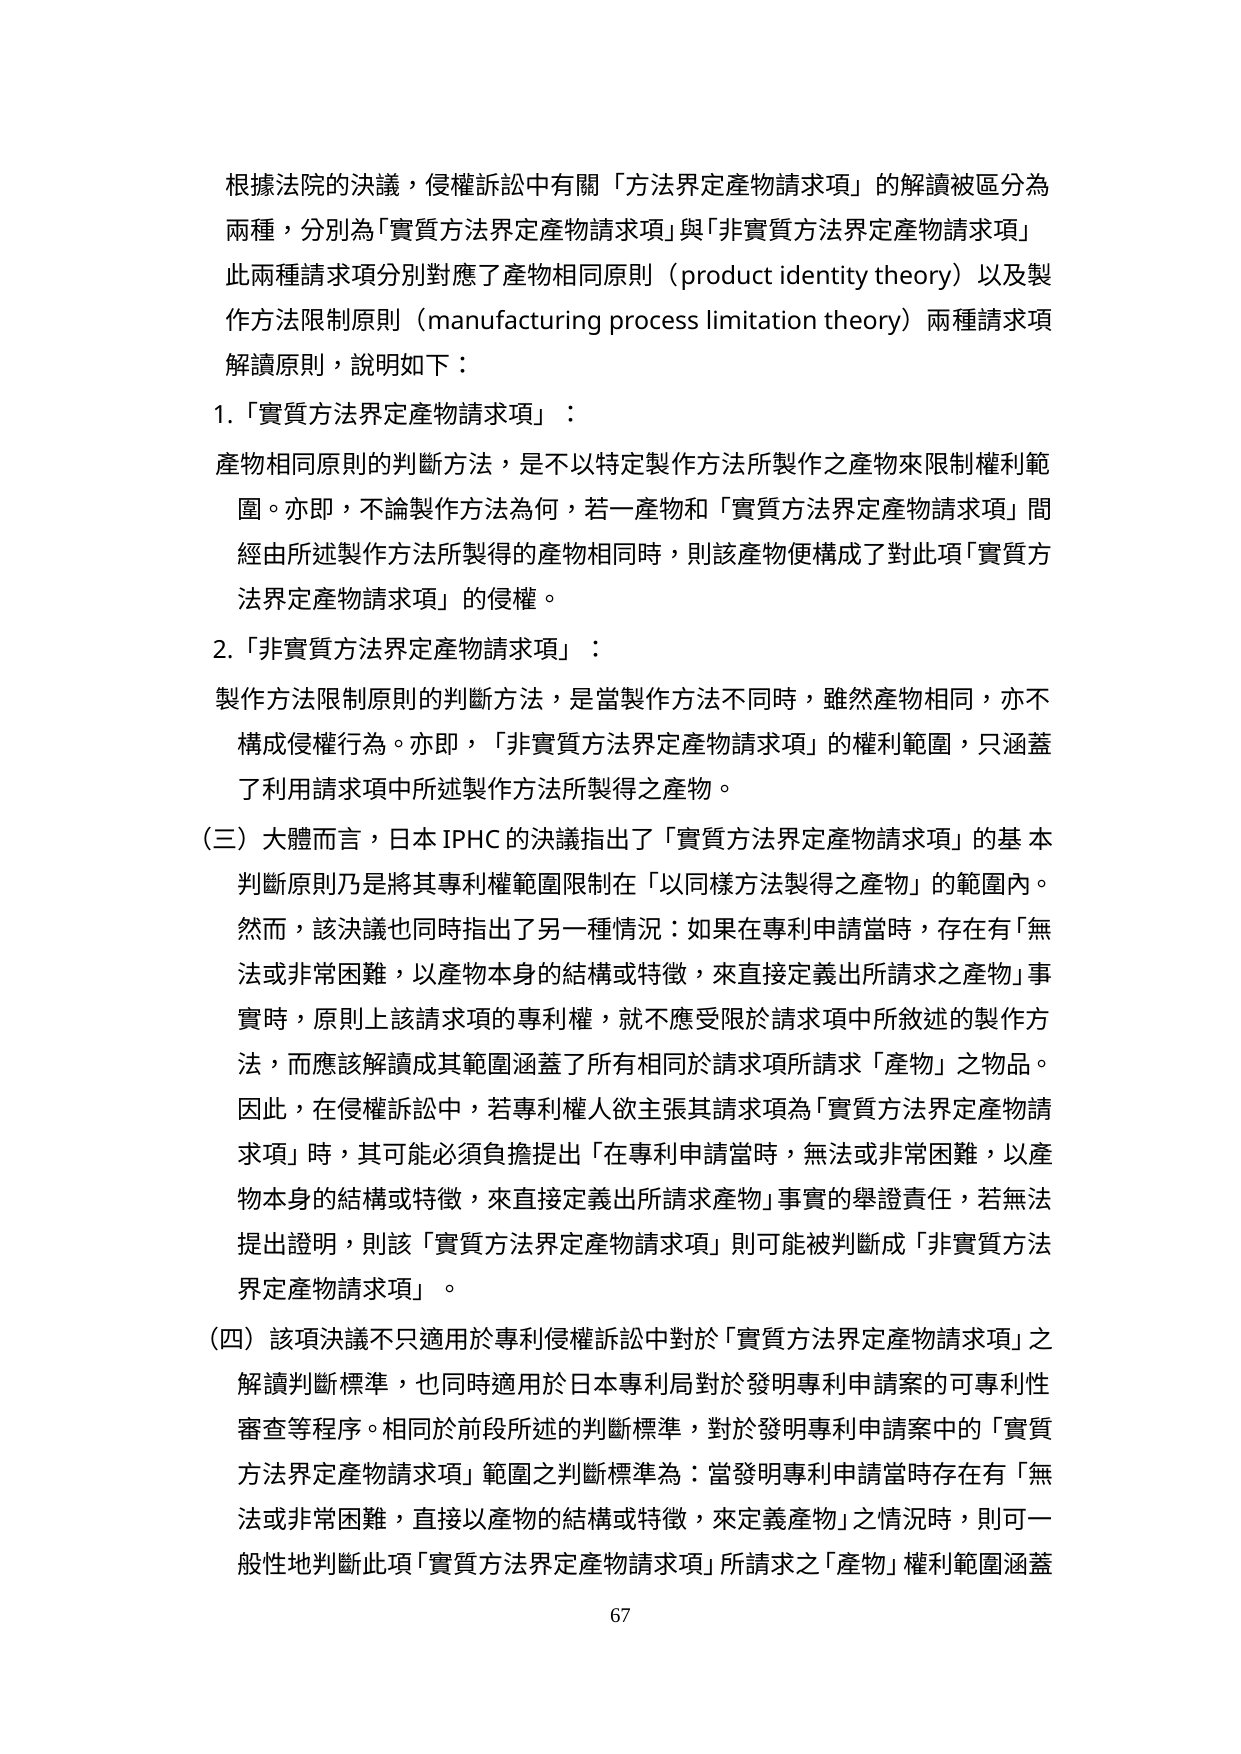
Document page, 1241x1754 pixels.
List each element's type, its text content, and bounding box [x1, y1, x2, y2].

text 1.「實質方法界定產物請求項」： [187, 394, 1053, 432]
text 製作方法限制原則的判斷方法，是當製作方法不同時，雖然產物相同，亦不構成侵權行為。亦即，「非實質方法界定產物請求項」的權利範圍，只涵蓋了利用請求項中所述製作方法所製得之產物。 [187, 679, 1053, 807]
text 2.「非實質方法界定產物請求項」： [187, 629, 1053, 667]
text 產物相同原則的判斷方法，是不以特定製作方法所製作之產物來限制權利範圍。亦即，不論製作方法為何，若一產物和「實質方法界定產物請求項」間，經由所述製作方法所製得的產物相同時，則該產物便構成了對此項「實質方法界定產物請求項」的侵權。 [187, 444, 1053, 617]
text （四）該項決議不只適用於專利侵權訴訟中對於「實質方法界定產物請求項」之解讀判斷標準，也同時適用於日本專利局對於發明專利申請案的可專利性審查等程序。相同於前段所述的判斷標準，對於發明專利申請案中的「實質方法界定產物請求項」範圍之判斷標準為：當發明專利申請當時存在有「無法或非常困難，直接以產物的結構或特徵，來定義產物」之情況時，則可一般性地判斷此項「實質方法界定產物請求項」所請求之「產物」權利範圍涵蓋 [187, 1319, 1053, 1581]
text （三）大體而言，日本IPHC的決議指出了「實質方法界定產物請求項」的基 本判斷原則乃是將其專利權範圍限制在「以同樣方法製得之產物」的範圍內。然而，該決議也同時指出了另一種情況：如果在專利申請當時，存在有「無法或非常困難，以產物本身的結構或特徵，來直接定義出所請求之產物」事實時，原則上該請求項的專利權，就不應受限於請求項中所敘述的製作方法，而應該解讀成其範圍涵蓋了所有相同於請求項所請求「產物」之物品。因此，在侵權訴訟中，若專利權人欲主張其請求項為「實質方法界定產物請求項」時，其可能必須負擔提出「在專利申請當時，無法或非常困難，以產物本身的結構或特徵，來直接定義出所請求產物」事實的舉證責任，若無法提出證明，則該「實質方法界定產物請求項」則可能被判斷成「非實質方法界定產物請求項」。 [187, 819, 1053, 1306]
text 根據法院的決議，侵權訴訟中有關「方法界定產物請求項」的解讀被區分為兩種，分別為「實質方法界定產物請求項」與「非實質方法界定產物請求項」，此兩種請求項分別對應了產物相同原則（product identity theory）以及製作方法限制原則（manufacturing process limitation theory）兩種請求項解讀原則，說明如下： [225, 164, 1053, 382]
